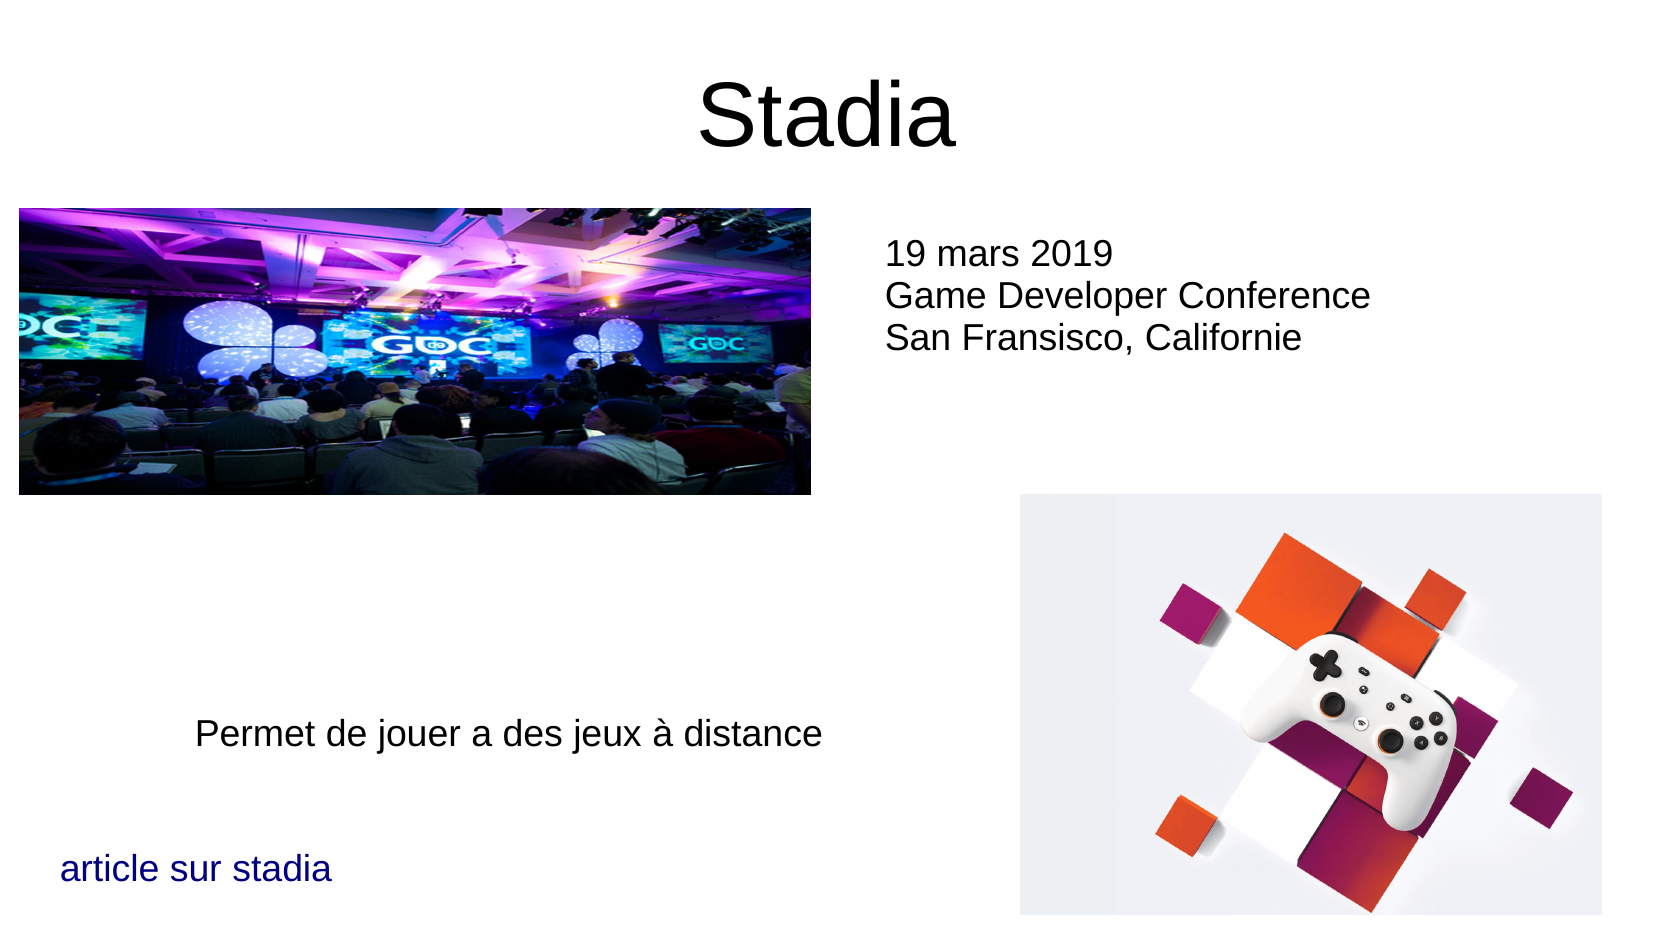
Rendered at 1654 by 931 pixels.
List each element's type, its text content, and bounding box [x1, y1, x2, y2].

picture [19, 208, 811, 496]
text_box Permet de jouer a des jeux à distance [180, 705, 841, 762]
title Stadia [82, 37, 1571, 193]
picture [19, 321, 26, 327]
text_box article sur stadia [45, 840, 713, 911]
text_box 19 mars 2019 Game Developer Conference San Fransisco, Californie [870, 225, 1546, 366]
picture [1020, 494, 1602, 916]
